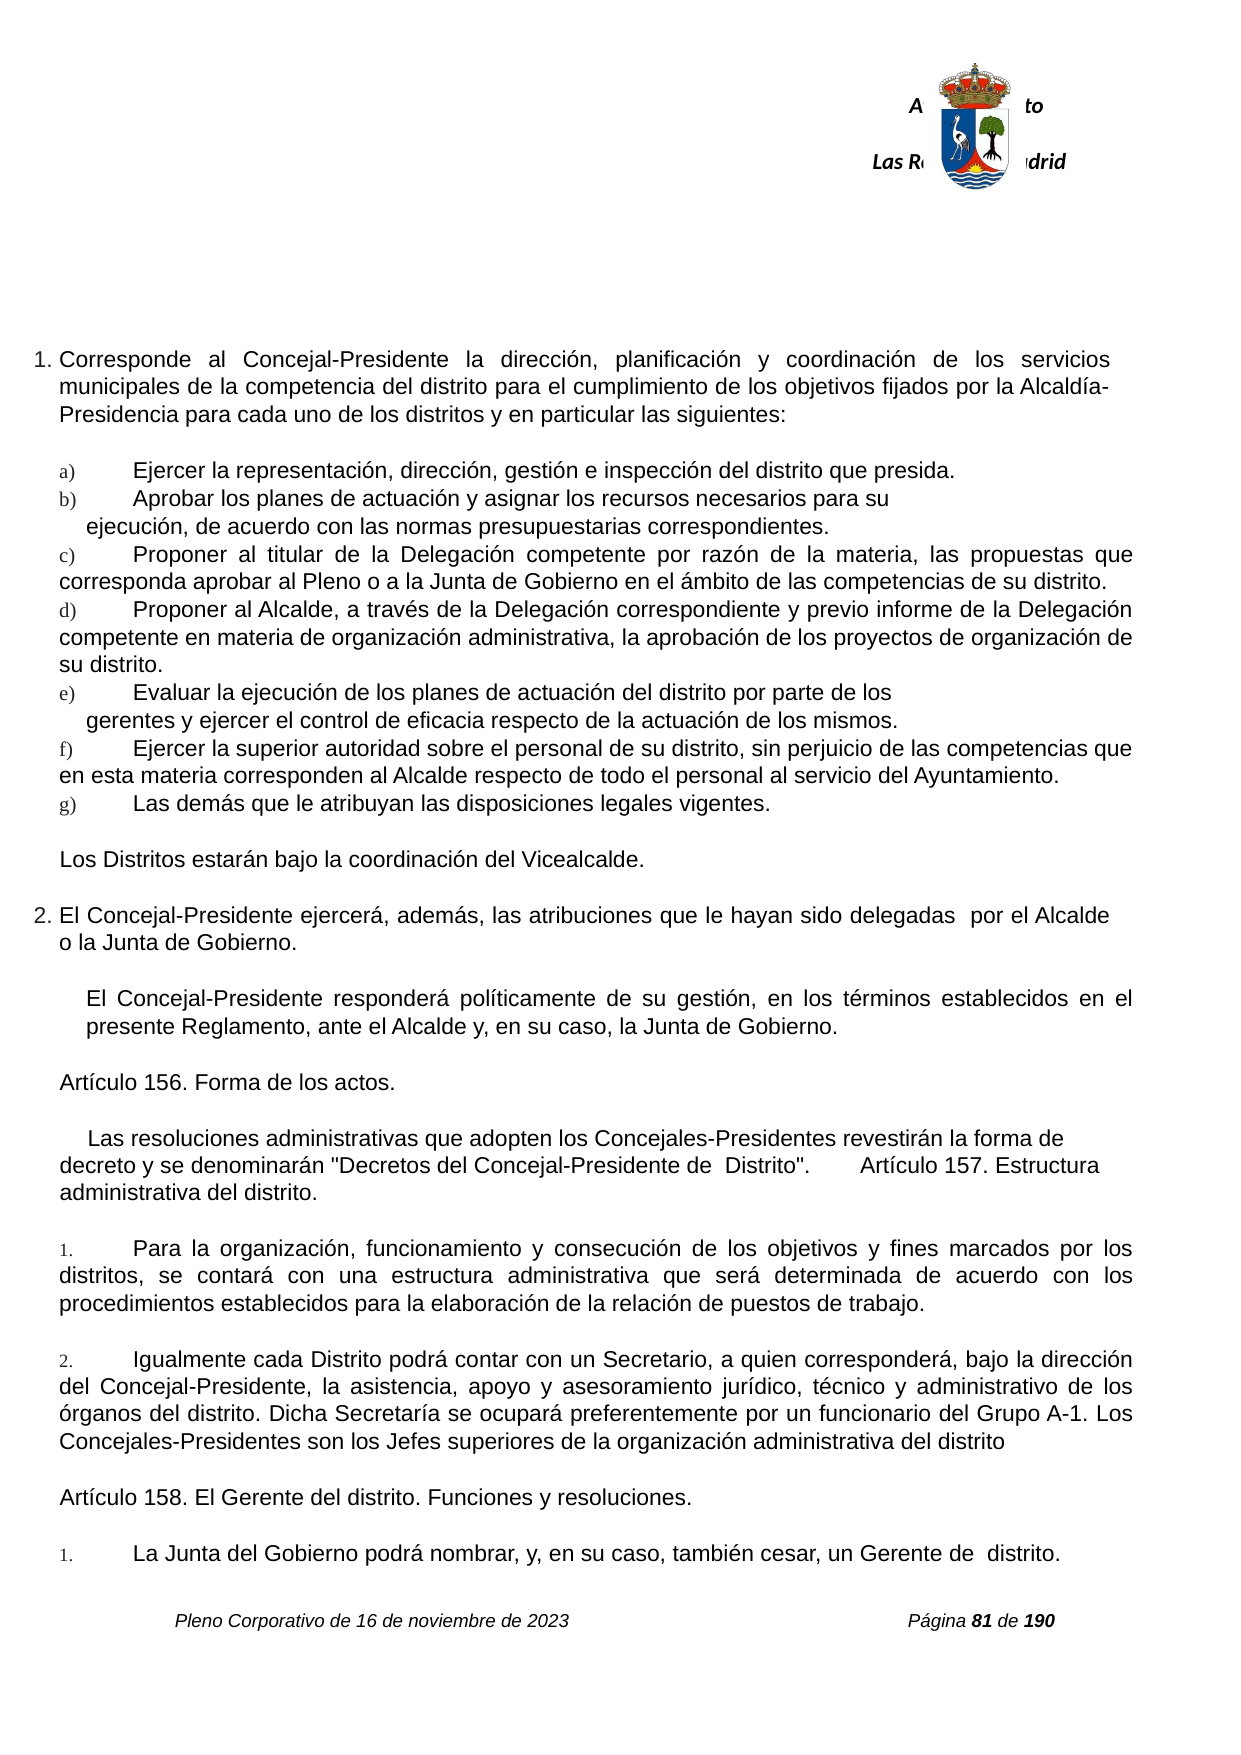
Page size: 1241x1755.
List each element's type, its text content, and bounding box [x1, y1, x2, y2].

list Proponer al Alcalde, a través de la Delegación correspondiente y previo informe de la Delegación competente en materia de organización administrativa, la aprobación de los proyectos de organización de su distrito. [59, 596, 1134, 677]
list Para la organización, funcionamiento y consecución de los objetivos y fines marcados por los distritos, se contará con una estructura administrativa que será determinada de acuerdo con los procedimientos establecidos para la elaboración de la relación de puestos de trabajo. [59, 1235, 1134, 1316]
text ejecución, de acuerdo con las normas presupuestarias correspondientes. [86, 513, 1134, 539]
list Las demás que le atribuyan las disposiciones legales vigentes. [59, 790, 1134, 816]
text Las resoluciones administrativas que adopten los Concejales-Presidentes revestirán la forma de decreto y se denominarán "Decretos del Concejal-Presidente de Distrito". Artículo 157. Estructura administrativa del distrito. [59, 1125, 1135, 1205]
text Artículo 158. El Gerente del distrito. Funciones y resoluciones. [59, 1484, 1134, 1510]
list Aprobar los planes de actuación y asignar los recursos necesarios para su [59, 485, 1134, 511]
list Ejercer la representación, dirección, gestión e inspección del distrito que presida. [59, 457, 1134, 483]
list Igualmente cada Distrito podrá contar con un Secretario, a quien corresponderá, bajo la dirección del Concejal-Presidente, la asistencia, apoyo y asesoramiento jurídico, técnico y administrativo de los órganos del distrito. Dicha Secretaría se ocupará preferentemente por un funcionario del Grupo A-1. Los Concejales-Presidentes son los Jefes superiores de la organización administrativa del distrito [59, 1346, 1134, 1454]
list La Junta del Gobierno podrá nombrar, y, en su caso, también cesar, un Gerente de distrito. [59, 1540, 1134, 1566]
text Los Distritos estarán bajo la coordinación del Vicealcalde. [59, 846, 1134, 872]
list Corresponde al Concejal-Presidente la dirección, planificación y coordinación de los servicios municipales de la competencia del distrito para el cumplimiento de los objetivos fijados por la Alcaldía-Presidencia para cada uno de los distritos y en particular las siguientes: [33, 346, 1111, 427]
list Proponer al titular de la Delegación competente por razón de la materia, las propuestas que corresponda aprobar al Pleno o a la Junta de Gobierno en el ámbito de las competencias de su distrito. [59, 541, 1134, 594]
text gerentes y ejercer el control de eficacia respecto de la actuación de los mismos. [86, 707, 1134, 733]
list El Concejal-Presidente ejercerá, además, las atribuciones que le hayan sido delegadas por el Alcalde o la Junta de Gobierno. [33, 902, 1111, 956]
list Evaluar la ejecución de los planes de actuación del distrito por parte de los [59, 679, 1134, 705]
list Ejercer la superior autoridad sobre el personal de su distrito, sin perjuicio de las competencias que en esta materia corresponden al Alcalde respecto de todo el personal al servicio del Ayuntamiento. [59, 734, 1134, 788]
text Artículo 156. Forma de los actos. [59, 1069, 1134, 1095]
text El Concejal-Presidente responderá políticamente de su gestión, en los términos establecidos en el presente Reglamento, ante el Alcalde y, en su caso, la Junta de Gobierno. [86, 985, 1134, 1039]
